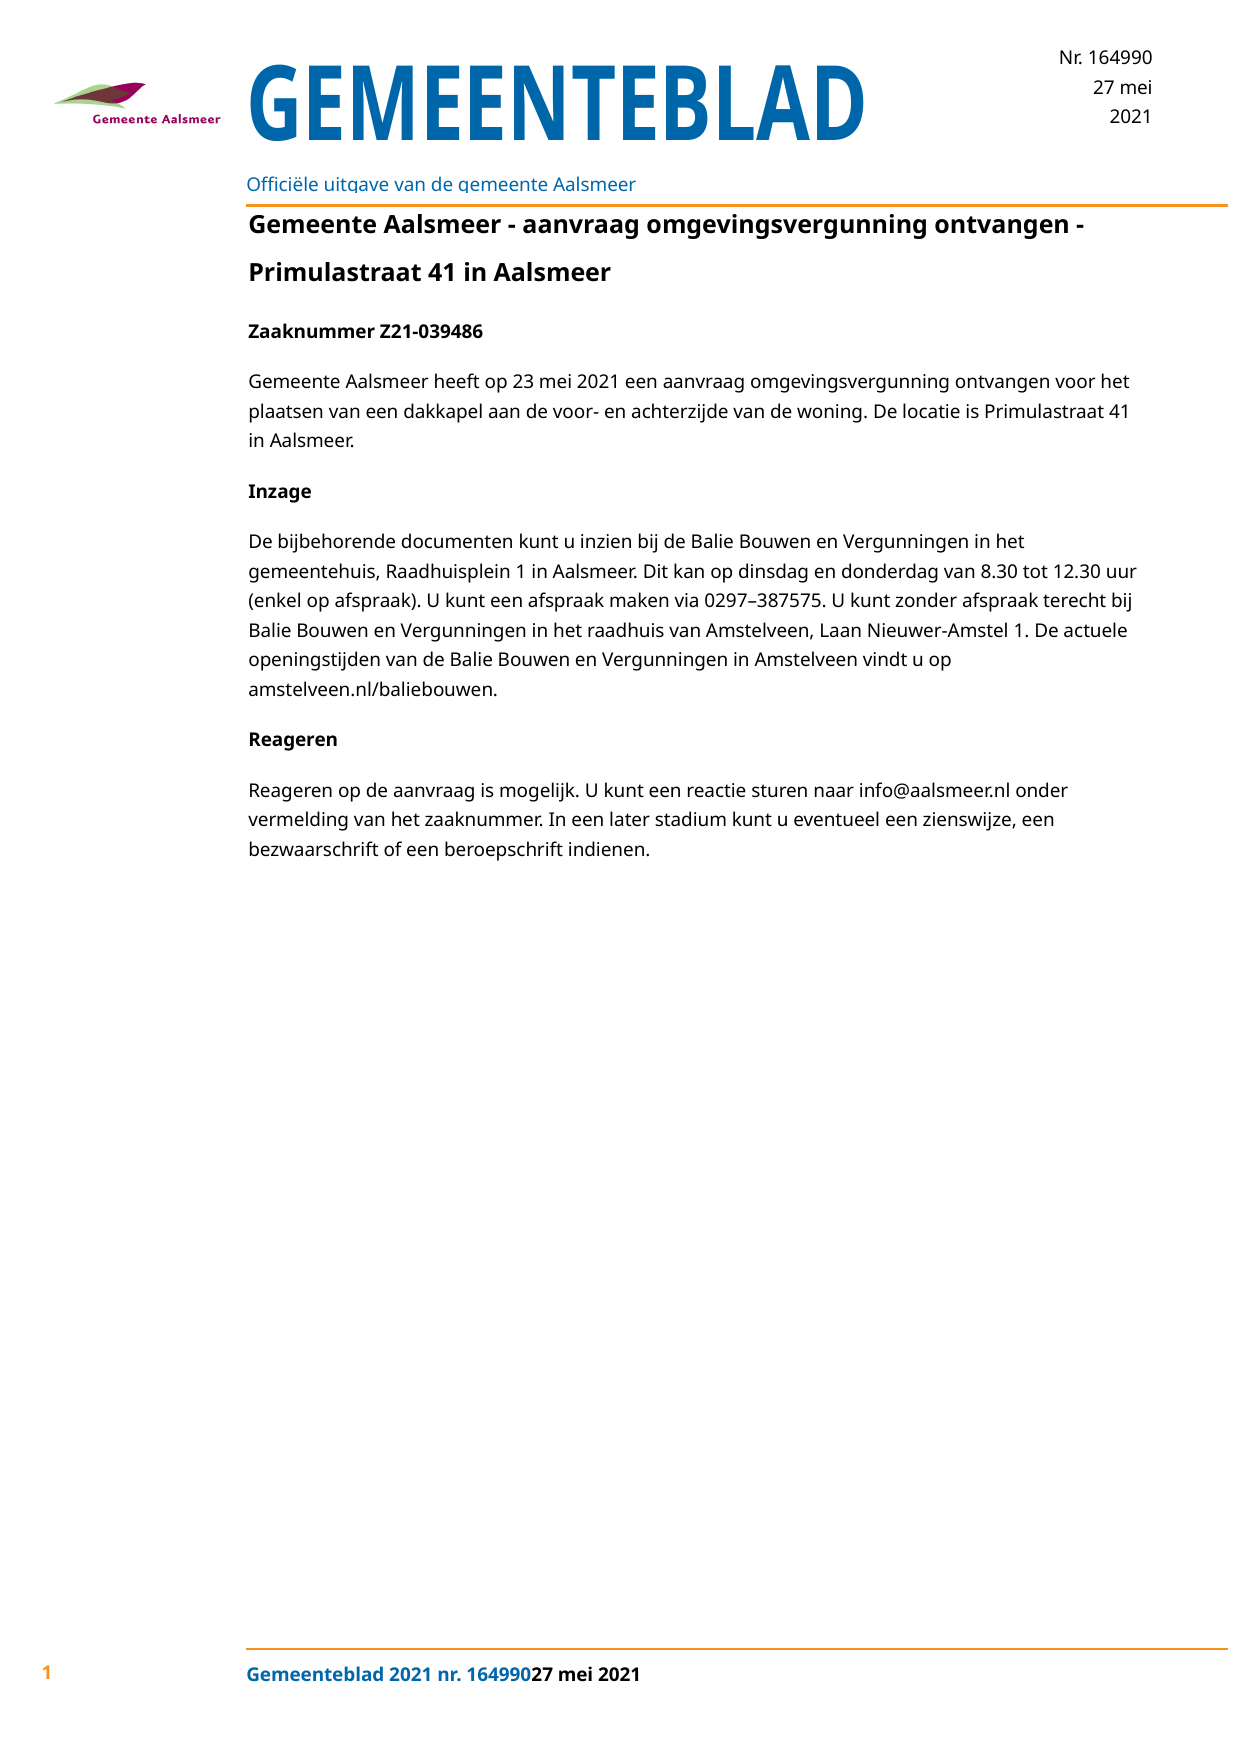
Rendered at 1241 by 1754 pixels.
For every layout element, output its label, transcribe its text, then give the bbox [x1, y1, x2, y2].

text Inzage [248, 478, 1152, 504]
text De bijbehorende documenten kunt u inzien bij de Balie Bouwen en Vergunningen in het gemeentehuis, Raadhuisplein 1 in Aalsmeer. Dit kan op dinsdag en donderdag van 8.30 tot 12.30 uur (enkel op afspraak). U kunt een afspraak maken via 0297–387575. U kunt zonder afspraak terecht bij Balie Bouwen en Vergunningen in het raadhuis van Amstelveen, Laan Nieuwer-Amstel 1. De actuele openingstijden van de Balie Bouwen en Vergunningen in Amstelveen vindt u op amstelveen.nl/baliebouwen. [248, 528, 1152, 702]
text Reageren op de aanvraag is mogelijk. U kunt een reactie sturen naar info@aalsmeer.nl onder vermelding van het zaaknummer. In een later stadium kunt u eventueel een zienswijze, een bezwaarschrift of een beroepschrift indienen. [248, 777, 1152, 862]
picture [41, 47, 231, 172]
text Reageren [248, 727, 1152, 752]
text Gemeente Aalsmeer heeft op 23 mei 2021 een aanvraag omgevingsvergunning ontvangen voor het plaatsen van een dakkapel aan de voor- en achterzijde van de woning. De locatie is Primulastraat 41 in Aalsmeer. [248, 368, 1152, 453]
text Gemeente Aalsmeer - aanvraag omgevingsvergunning ontvangen - Primulastraat 41 in Aalsmeer [248, 207, 1152, 288]
text Zaaknummer Z21-039486 [248, 318, 1152, 344]
